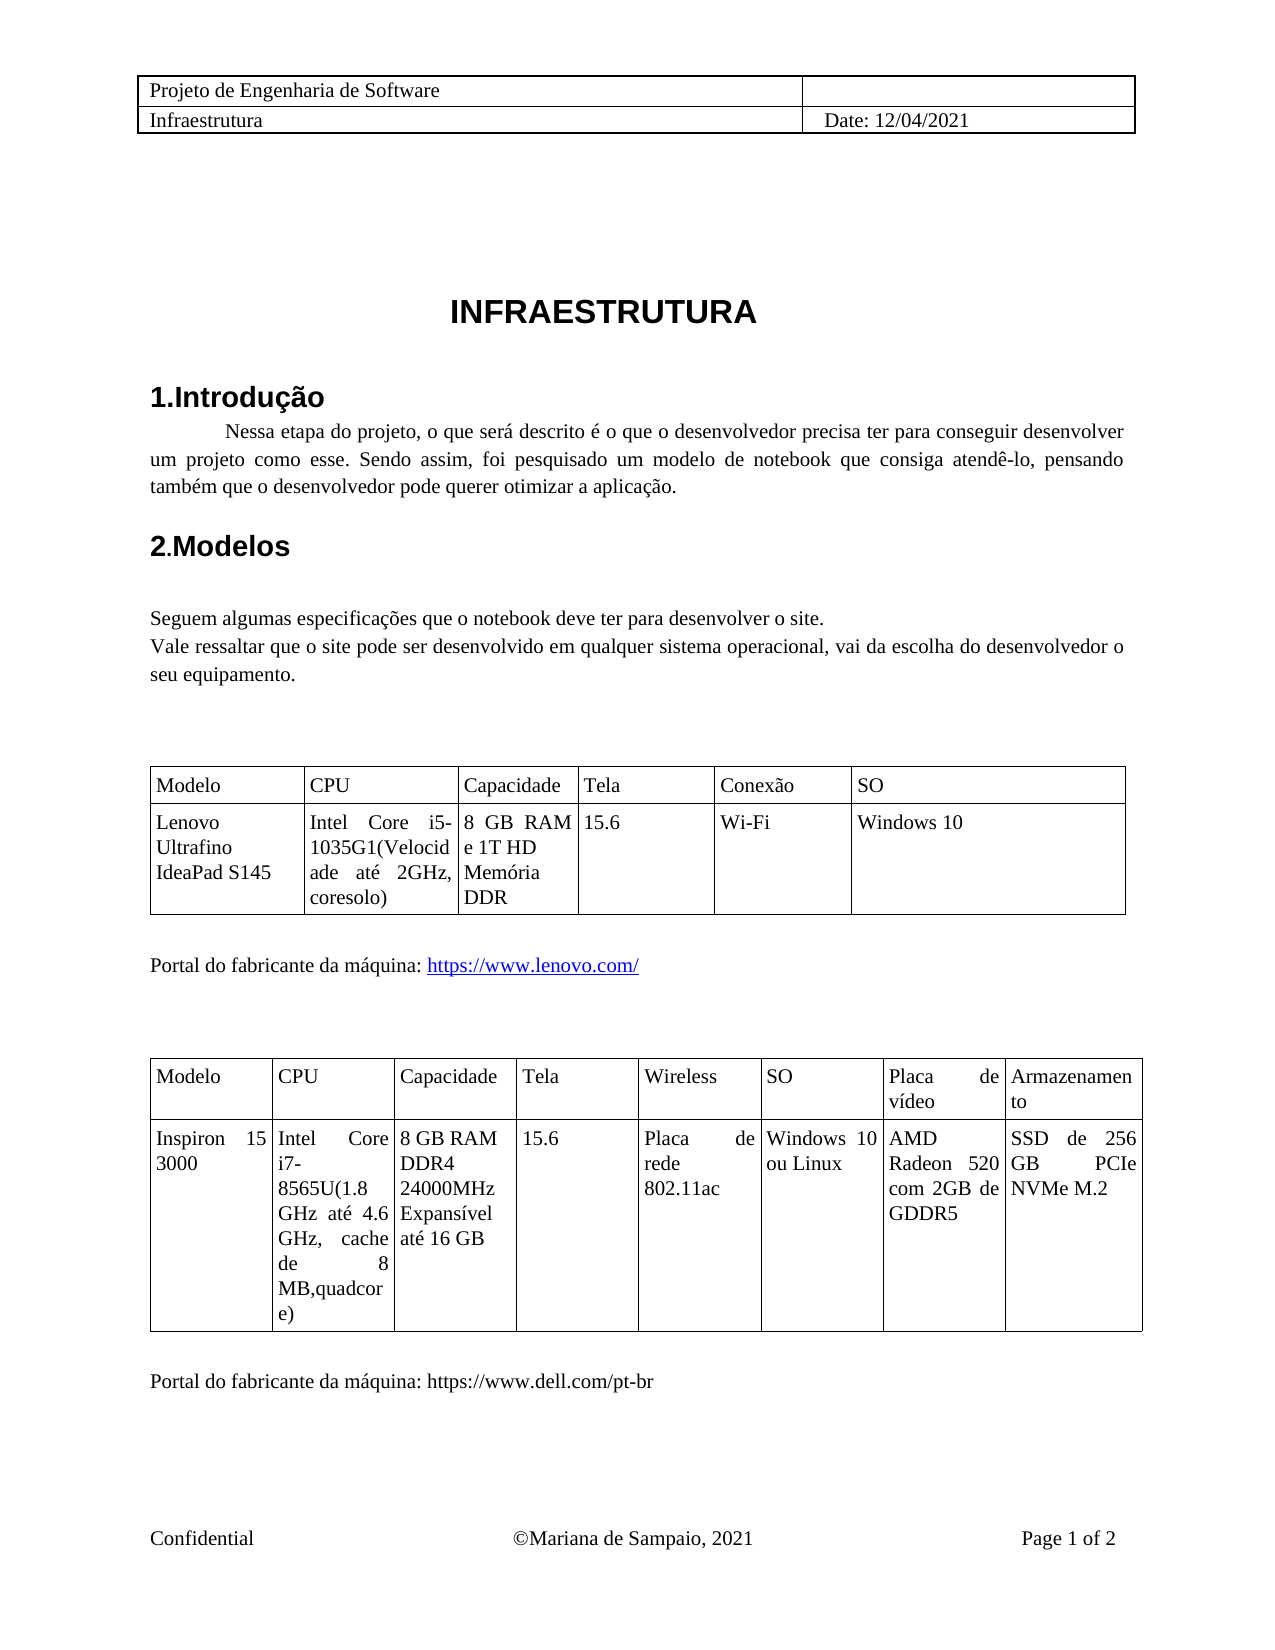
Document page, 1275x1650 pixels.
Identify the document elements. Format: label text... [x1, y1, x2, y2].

table_header Modelo [151, 767, 304, 803]
table_cell 15.6 [517, 1120, 638, 1331]
table_cell Wi-Fi [715, 804, 851, 914]
text Seguem algumas especificações que o notebook deve ter para desenvolver o site. [150, 606, 1125, 630]
table_header Wireless [639, 1059, 761, 1119]
table_cell Inspiron 15 3000 [151, 1120, 272, 1331]
table_cell 15.6 [579, 804, 714, 914]
text Nessa etapa do projeto, o que será descrito é o que o desenvolvedor precisa ter para conseguir desenvolver um projeto como esse. Sendo assim, foi pesquisado um modelo de notebook que consiga atendê-lo, pensando também que o desenvolvedor pode querer otimizar a aplicação. [150, 419, 1125, 498]
table_cell Intel Core i7-8565U(1.8 GHz até 4.6 GHz, cache de 8 MB,quadcore) [273, 1120, 394, 1331]
table_cell AMD Radeon 520 com 2GB de GDDR5 [884, 1120, 1005, 1331]
text 1.Introdução [150, 380, 1125, 414]
table_header Tela [579, 767, 714, 803]
text Portal do fabricante da máquina: https://www.lenovo.com/ [150, 953, 1125, 977]
text INFRAESTRUTURA [150, 292, 1125, 331]
table_header Conexão [715, 767, 851, 803]
text Vale ressaltar que o site pode ser desenvolvido em qualquer sistema operacional, vai da escolha do desenvolvedor o seu equipamento. [150, 634, 1125, 686]
table_header SO [762, 1059, 883, 1119]
table_cell Intel Core i5-1035G1(Velocidade até 2GHz, coresolo) [305, 804, 458, 914]
table_cell SSD de 256 GB PCIe NVMe M.2 [1006, 1120, 1142, 1331]
text Portal do fabricante da máquina: https://www.dell.com/pt-br [150, 1369, 1125, 1393]
table_header SO [852, 767, 1125, 803]
table_header Capacidade [395, 1059, 516, 1119]
table_header Capacidade [459, 767, 578, 803]
text 2.Modelos [150, 529, 1125, 563]
table_header Modelo [151, 1059, 272, 1119]
table_header Tela [517, 1059, 638, 1119]
table_cell 8 GB RAM DDR4 24000MHz Expansível até 16 GB [395, 1120, 516, 1331]
table_cell Windows 10 [852, 804, 1125, 914]
table_header Armazenamento [1006, 1059, 1142, 1119]
table_cell Windows 10 ou Linux [762, 1120, 883, 1331]
table_header CPU [305, 767, 458, 803]
table_cell 8 GB RAM e 1T HD Memória DDR [459, 804, 578, 914]
table_cell Lenovo Ultrafino IdeaPad S145 [151, 804, 304, 914]
table_header Placa de vídeo [884, 1059, 1005, 1119]
table_header CPU [273, 1059, 394, 1119]
table_cell Placa de rede 802.11ac [639, 1120, 761, 1331]
